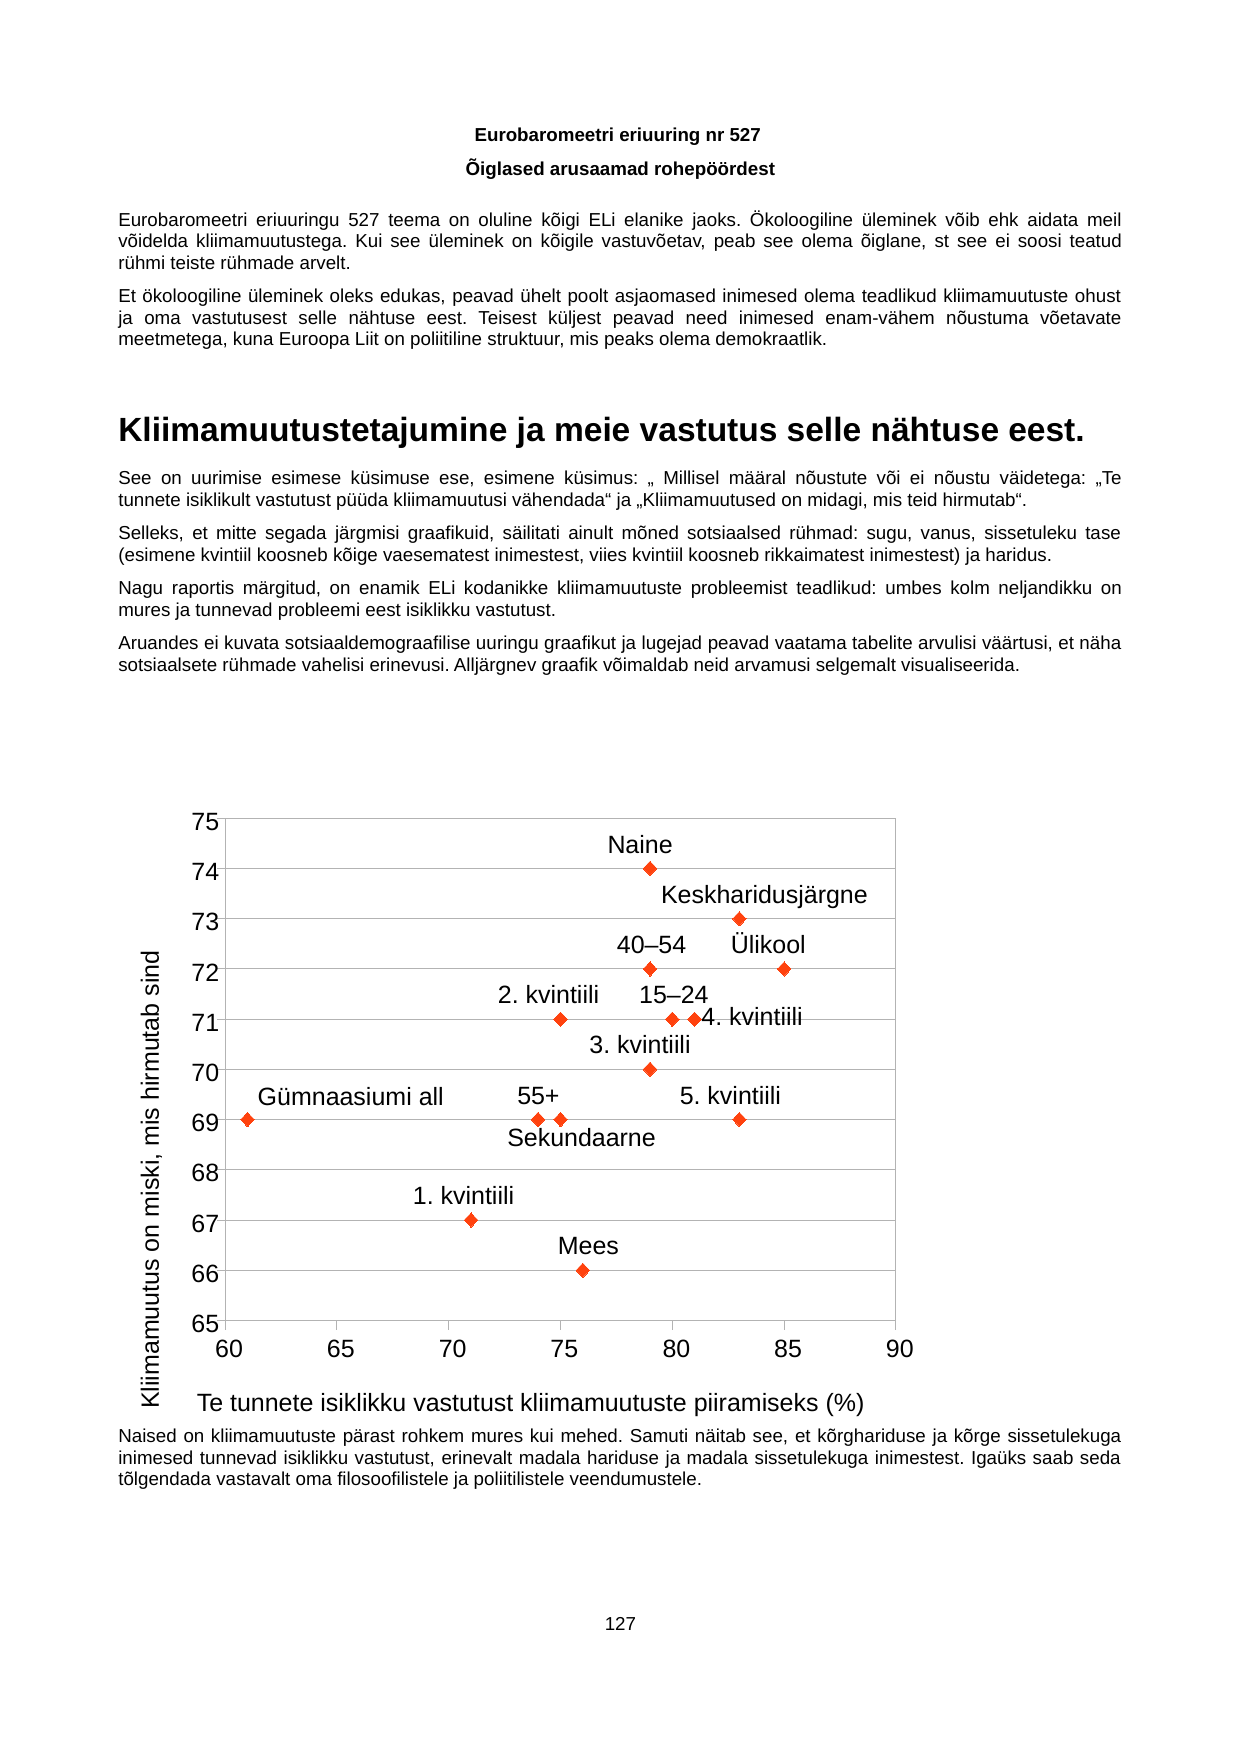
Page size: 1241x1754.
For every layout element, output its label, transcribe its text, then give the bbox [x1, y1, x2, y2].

text Aruandes ei kuvata sotsiaaldemograafilise uuringu graafikut ja lugejad peavad vaatama tabelite arvulisi väärtusi, et näha sotsiaalsete rühmade vahelisi erinevusi. Alljärgnev graafik võimaldab neid arvamusi selgemalt visualiseerida. [118, 632, 1122, 675]
text Naised on kliimamuutuste pärast rohkem mures kui mehed. Samuti näitab see, et kõrghariduse ja kõrge sissetulekuga inimesed tunnevad isiklikku vastutust, erinevalt madala hariduse ja madala sissetulekuga inimestest. Igaüks saab seda tõlgendada vastavalt oma filosoofilistele ja poliitilistele veendumustele. [118, 726, 1122, 1490]
text Selleks, et mitte segada järgmisi graafikuid, säilitati ainult mõned sotsiaalsed rühmad: sugu, vanus, sissetuleku tase (esimene kvintiil koosneb kõige vaesematest inimestest, viies kvintiil koosneb rikkaimatest inimestest) ja haridus. [118, 522, 1122, 565]
subtitle Kliimamuutustetajumine ja meie vastutus selle nähtuse eest. [118, 410, 1122, 449]
text Et ökoloogiline üleminek oleks edukas, peavad ühelt poolt asjaomased inimesed olema teadlikud kliimamuutuste ohust ja oma vastutusest selle nähtuse eest. Teisest küljest peavad need inimesed enam-vähem nõustuma võetavate meetmetega, kuna Euroopa Liit on poliitiline struktuur, mis peaks olema demokraatlik. [118, 285, 1122, 350]
text Nagu raportis märgitud, on enamik ELi kodanikke kliimamuutuste probleemist teadlikud: umbes kolm neljandikku on mures ja tunnevad probleemi eest isiklikku vastutust. [118, 577, 1122, 620]
text See on uurimise esimese küsimuse ese, esimene küsimus: „ Millisel määral nõustute või ei nõustu väidetega: „Te tunnete isiklikult vastutust püüda kliimamuutusi vähendada“ ja „Kliimamuutused on midagi, mis teid hirmutab“. [118, 467, 1122, 510]
text Eurobaromeetri eriuuringu 527 teema on oluline kõigi ELi elanike jaoks. Ökoloogiline üleminek võib ehk aidata meil võidelda kliimamuutustega. Kui see üleminek on kõigile vastuvõetav, peab see olema õiglane, st see ei soosi teatud rühmi teiste rühmade arvelt. [118, 208, 1122, 273]
